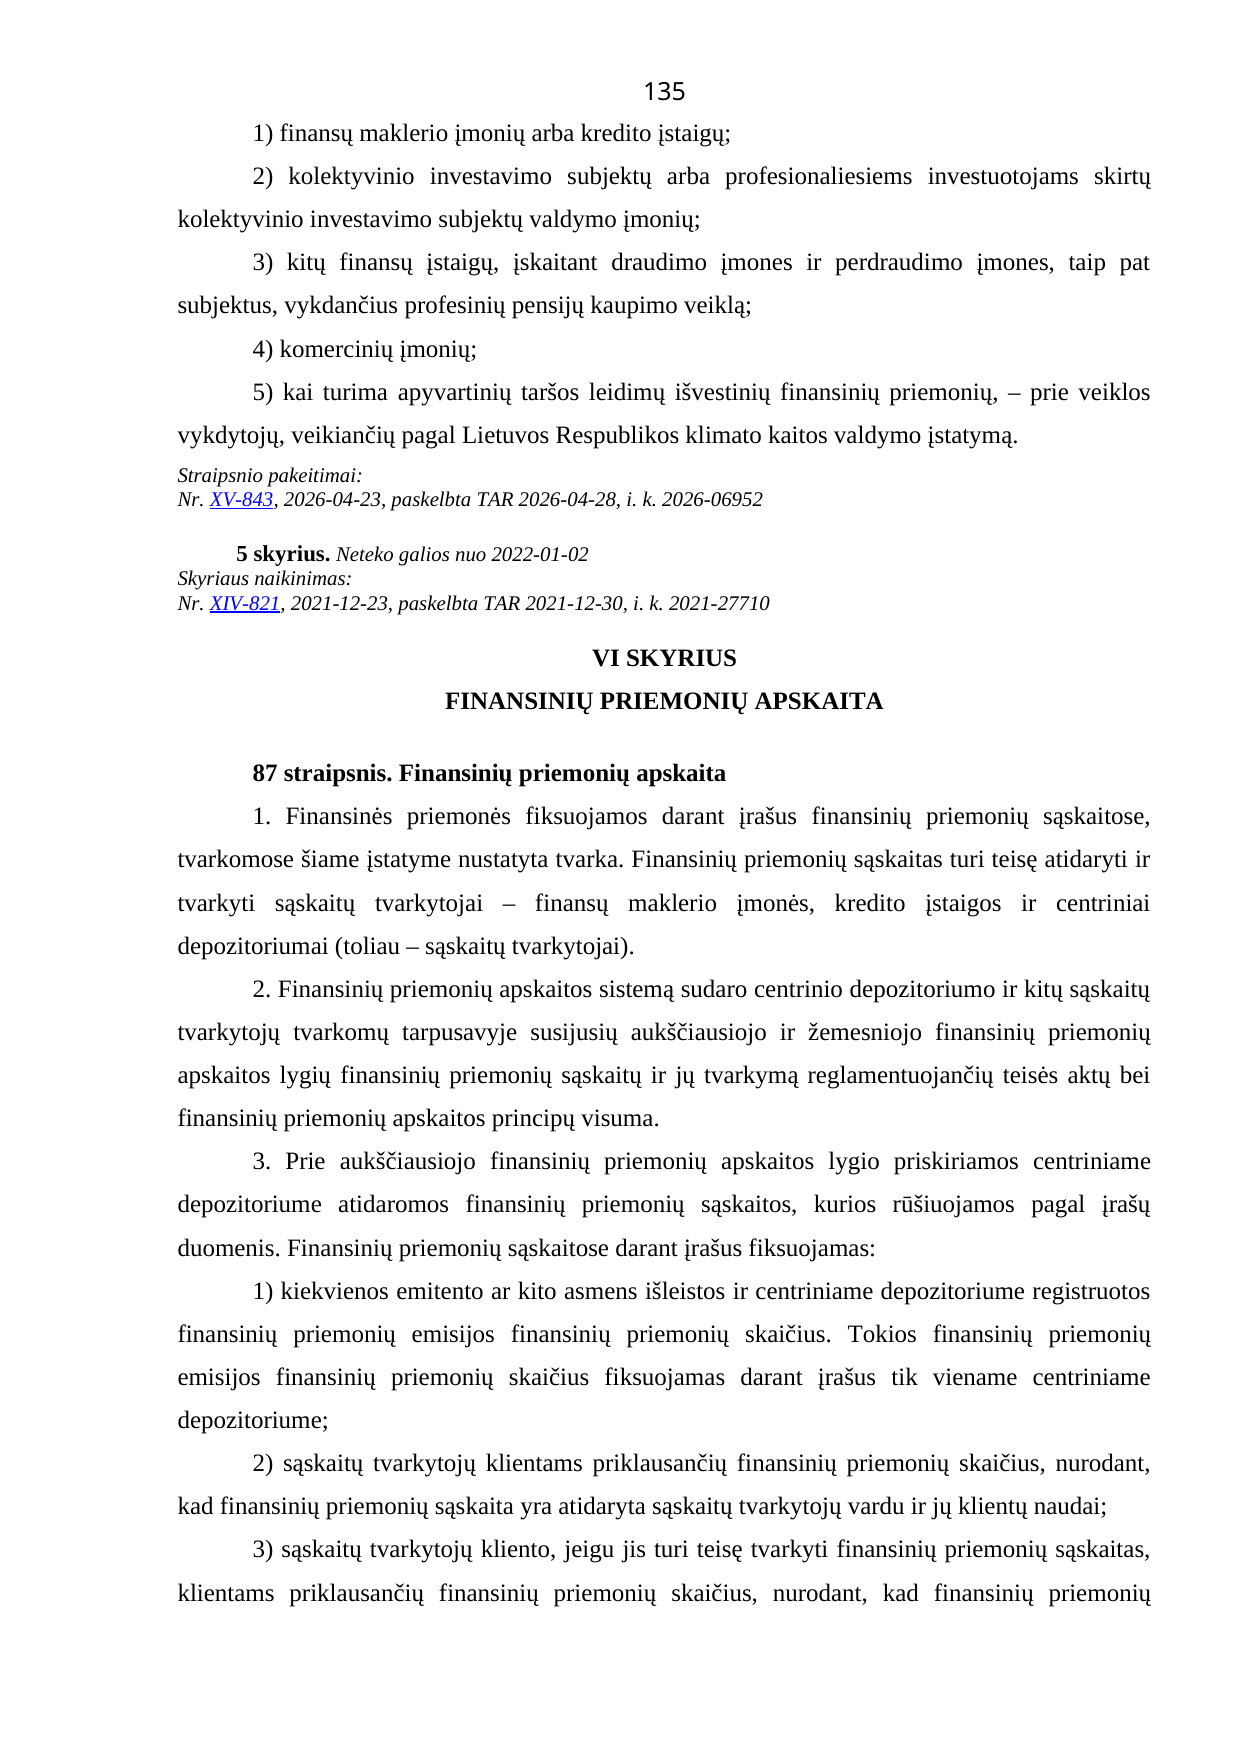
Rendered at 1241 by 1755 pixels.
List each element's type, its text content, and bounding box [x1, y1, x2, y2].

text Nr. XV-843, 2026-04-23, paskelbta TAR 2026-04-28, i. k. 2026-06952 [177, 487, 1152, 511]
text 2) sąskaitų tvarkytojų klientams priklausančių finansinių priemonių skaičius, nurodant, kad finansinių priemonių sąskaita yra atidaryta sąskaitų tvarkytojų vardu ir jų klientų naudai; [177, 1448, 1152, 1520]
text 3. Prie aukščiausiojo finansinių priemonių apskaitos lygio priskiriamos centriniame depozitoriume atidaromos finansinių priemonių sąskaitos, kurios rūšiuojamos pagal įrašų duomenis. Finansinių priemonių sąskaitose darant įrašus fiksuojamas: [177, 1146, 1152, 1261]
text 1) finansų maklerio įmonių arba kredito įstaigų; [177, 118, 1152, 147]
text 2) kolektyvinio investavimo subjektų arba profesionaliesiems investuotojams skirtų kolektyvinio investavimo subjektų valdymo įmonių; [177, 161, 1152, 233]
text 87 straipsnis. Finansinių priemonių apskaita [177, 758, 1152, 787]
text FINANSINIŲ PRIEMONIŲ APSKAITA [177, 686, 1152, 715]
text Nr. XIV-821, 2021-12-23, paskelbta TAR 2021-12-30, i. k. 2021-27710 [177, 590, 1152, 614]
text Straipsnio pakeitimai: [177, 463, 1152, 487]
text 5 skyrius. Neteko galios nuo 2022-01-02 [177, 540, 1152, 566]
text 5) kai turima apyvartinių taršos leidimų išvestinių finansinių priemonių, – prie veiklos vykdytojų, veikiančių pagal Lietuvos Respublikos klimato kaitos valdymo įstatymą. [177, 377, 1152, 449]
text 1. Finansinės priemonės fiksuojamos darant įrašus finansinių priemonių sąskaitose, tvarkomose šiame įstatyme nustatyta tvarka. Finansinių priemonių sąskaitas turi teisę atidaryti ir tvarkyti sąskaitų tvarkytojai – finansų maklerio įmonės, kredito įstaigos ir centriniai depozitoriumai (toliau – sąskaitų tvarkytojai). [177, 801, 1152, 959]
text Skyriaus naikinimas: [177, 566, 1152, 590]
text 4) komercinių įmonių; [177, 334, 1152, 362]
text VI SKYRIUS [177, 643, 1152, 672]
text 1) kiekvienos emitento ar kito asmens išleistos ir centriniame depozitoriume registruotos finansinių priemonių emisijos finansinių priemonių skaičius. Tokios finansinių priemonių emisijos finansinių priemonių skaičius fiksuojamas darant įrašus tik viename centriniame depozitoriume; [177, 1276, 1152, 1434]
text 3) kitų finansų įstaigų, įskaitant draudimo įmones ir perdraudimo įmones, taip pat subjektus, vykdančius profesinių pensijų kaupimo veiklą; [177, 247, 1152, 319]
text 2. Finansinių priemonių apskaitos sistemą sudaro centrinio depozitoriumo ir kitų sąskaitų tvarkytojų tvarkomų tarpusavyje susijusių aukščiausiojo ir žemesniojo finansinių priemonių apskaitos lygių finansinių priemonių sąskaitų ir jų tvarkymą reglamentuojančių teisės aktų bei finansinių priemonių apskaitos principų visuma. [177, 974, 1152, 1132]
text 3) sąskaitų tvarkytojų kliento, jeigu jis turi teisę tvarkyti finansinių priemonių sąskaitas, klientams priklausančių finansinių priemonių skaičius, nurodant, kad finansinių priemonių [177, 1534, 1152, 1606]
